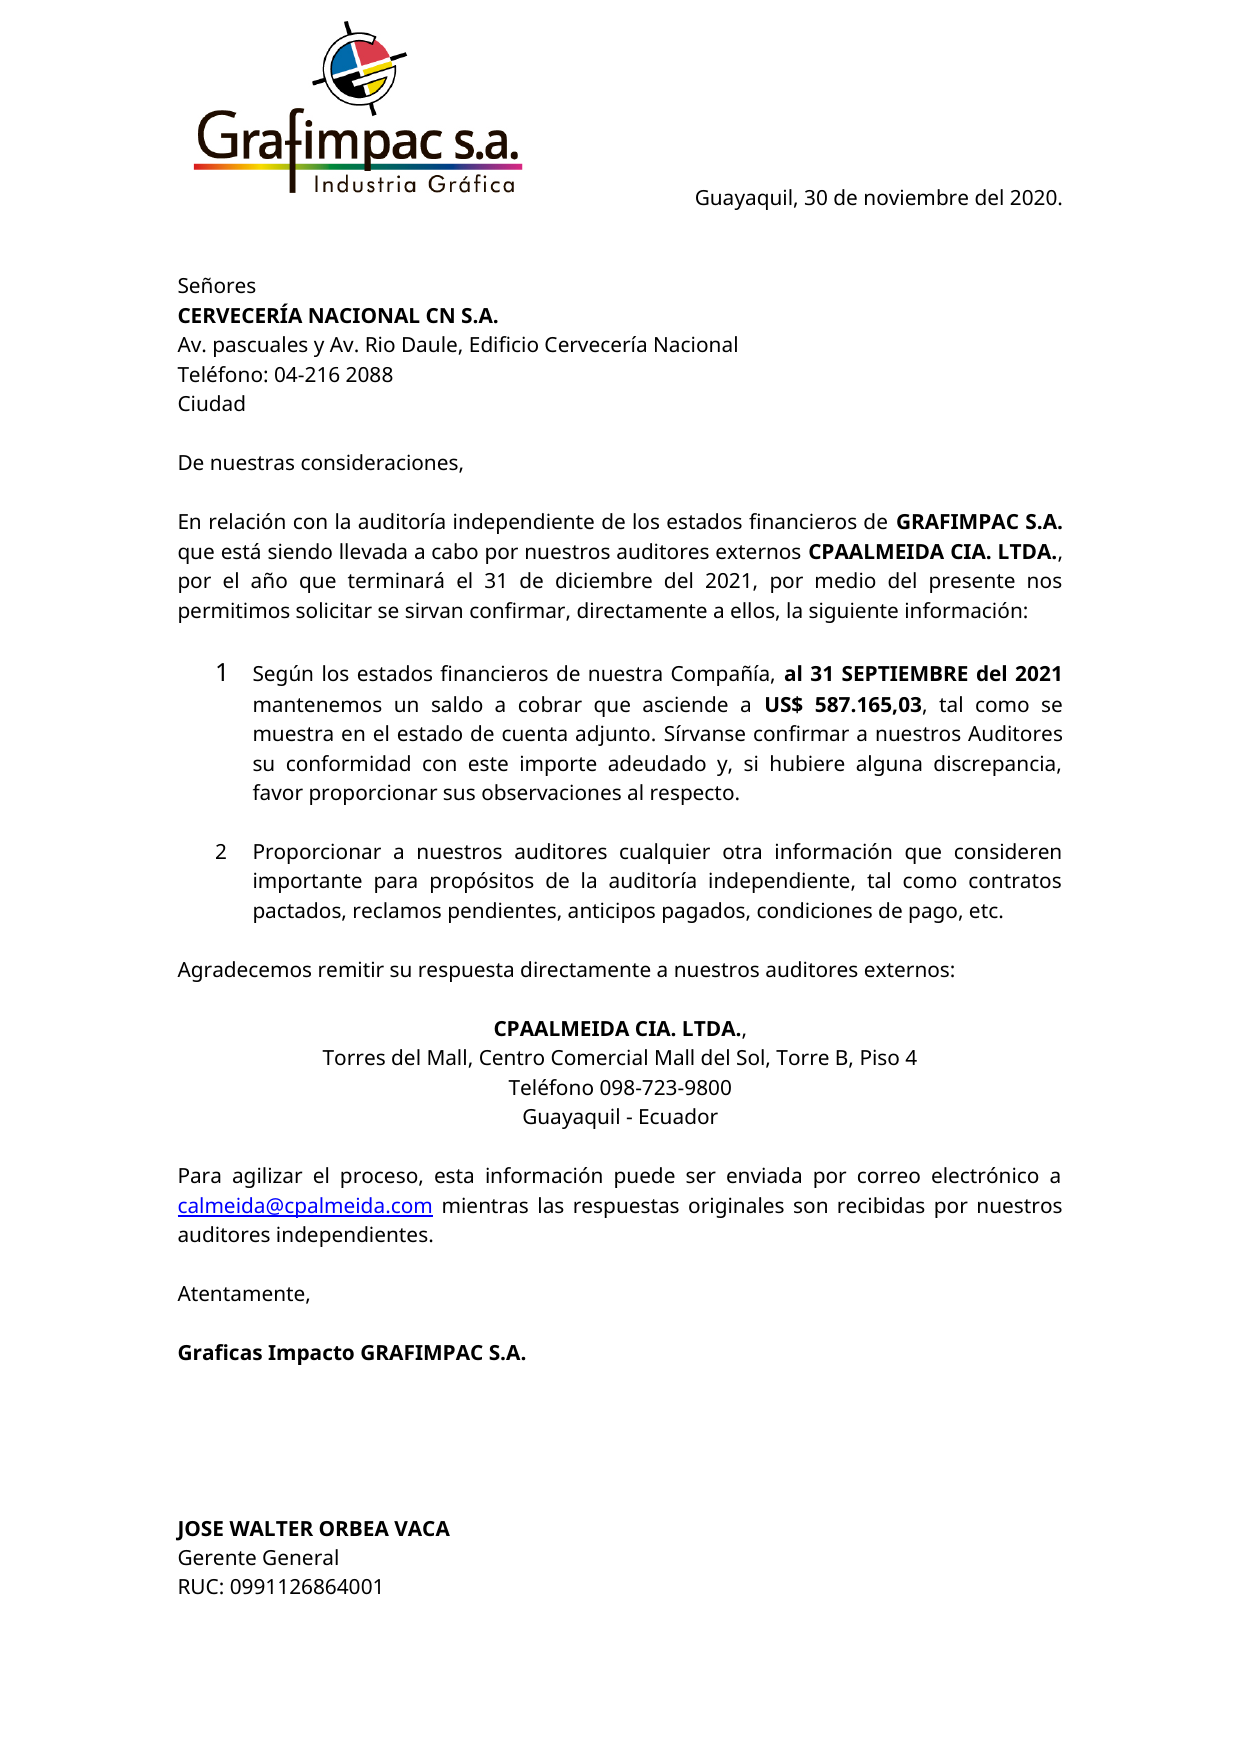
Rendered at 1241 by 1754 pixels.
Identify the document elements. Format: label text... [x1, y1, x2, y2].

text Teléfono 098-723-9800 [177, 1073, 1063, 1101]
text Graficas Impacto GRAFIMPAC S.A. [177, 1338, 1063, 1367]
text Teléfono: 04-216 2088 [177, 360, 1063, 388]
text Gerente General [177, 1543, 1063, 1572]
text En relación con la auditoría independiente de los estados financieros de GRAFIMPAC S.A. que está siendo llevada a cabo por nuestros auditores externos CPAALMEIDA CIA. LTDA., por el año que terminará el 31 de diciembre del 2021, por medio del presente nos permitimos solicitar se sirvan confirmar, directamente a ellos, la siguiente información: [177, 507, 1063, 624]
text Atentamente, [177, 1279, 1063, 1308]
text Torres del Mall, Centro Comercial Mall del Sol, Torre B, Piso 4 [177, 1043, 1063, 1072]
text CERVECERÍA NACIONAL CN S.A. [177, 301, 1063, 329]
text Agradecemos remitir su respuesta directamente a nuestros auditores externos: [177, 955, 1063, 983]
list Proporcionar a nuestros auditores cualquier otra información que consideren importante para propósitos de la auditoría independiente, tal como contratos pactados, reclamos pendientes, anticipos pagados, condiciones de pago, etc. [215, 837, 1063, 924]
text Para agilizar el proceso, esta información puede ser enviada por correo electrónico a calmeida@cpalmeida.com mientras las respuestas originales son recibidas por nuestros auditores independientes. [177, 1161, 1063, 1249]
text RUC: 0991126864001 [177, 1572, 1063, 1601]
text CPAALMEIDA CIA. LTDA., [177, 1014, 1063, 1042]
text Señores [177, 271, 1063, 300]
text Guayaquil - Ecuador [177, 1102, 1063, 1131]
text De nuestras consideraciones, [177, 448, 1063, 477]
text Av. pascuales y Av. Rio Daule, Edificio Cervecería Nacional [177, 330, 1063, 359]
text JOSE WALTER ORBEA VACA [177, 1514, 1063, 1542]
list Según los estados financieros de nuestra Compañía, al 31 SEPTIEMBRE del 2021 mantenemos un saldo a cobrar que asciende a US$ 587.165,03, tal como se muestra en el estado de cuenta adjunto. Sírvanse confirmar a nuestros Auditores su conformidad con este importe adeudado y, si hubiere alguna discrepancia, favor proporcionar sus observaciones al respecto. [215, 655, 1063, 807]
text Guayaquil, 30 de noviembre del 2020. [536, 183, 1063, 211]
text Ciudad [177, 389, 1063, 418]
